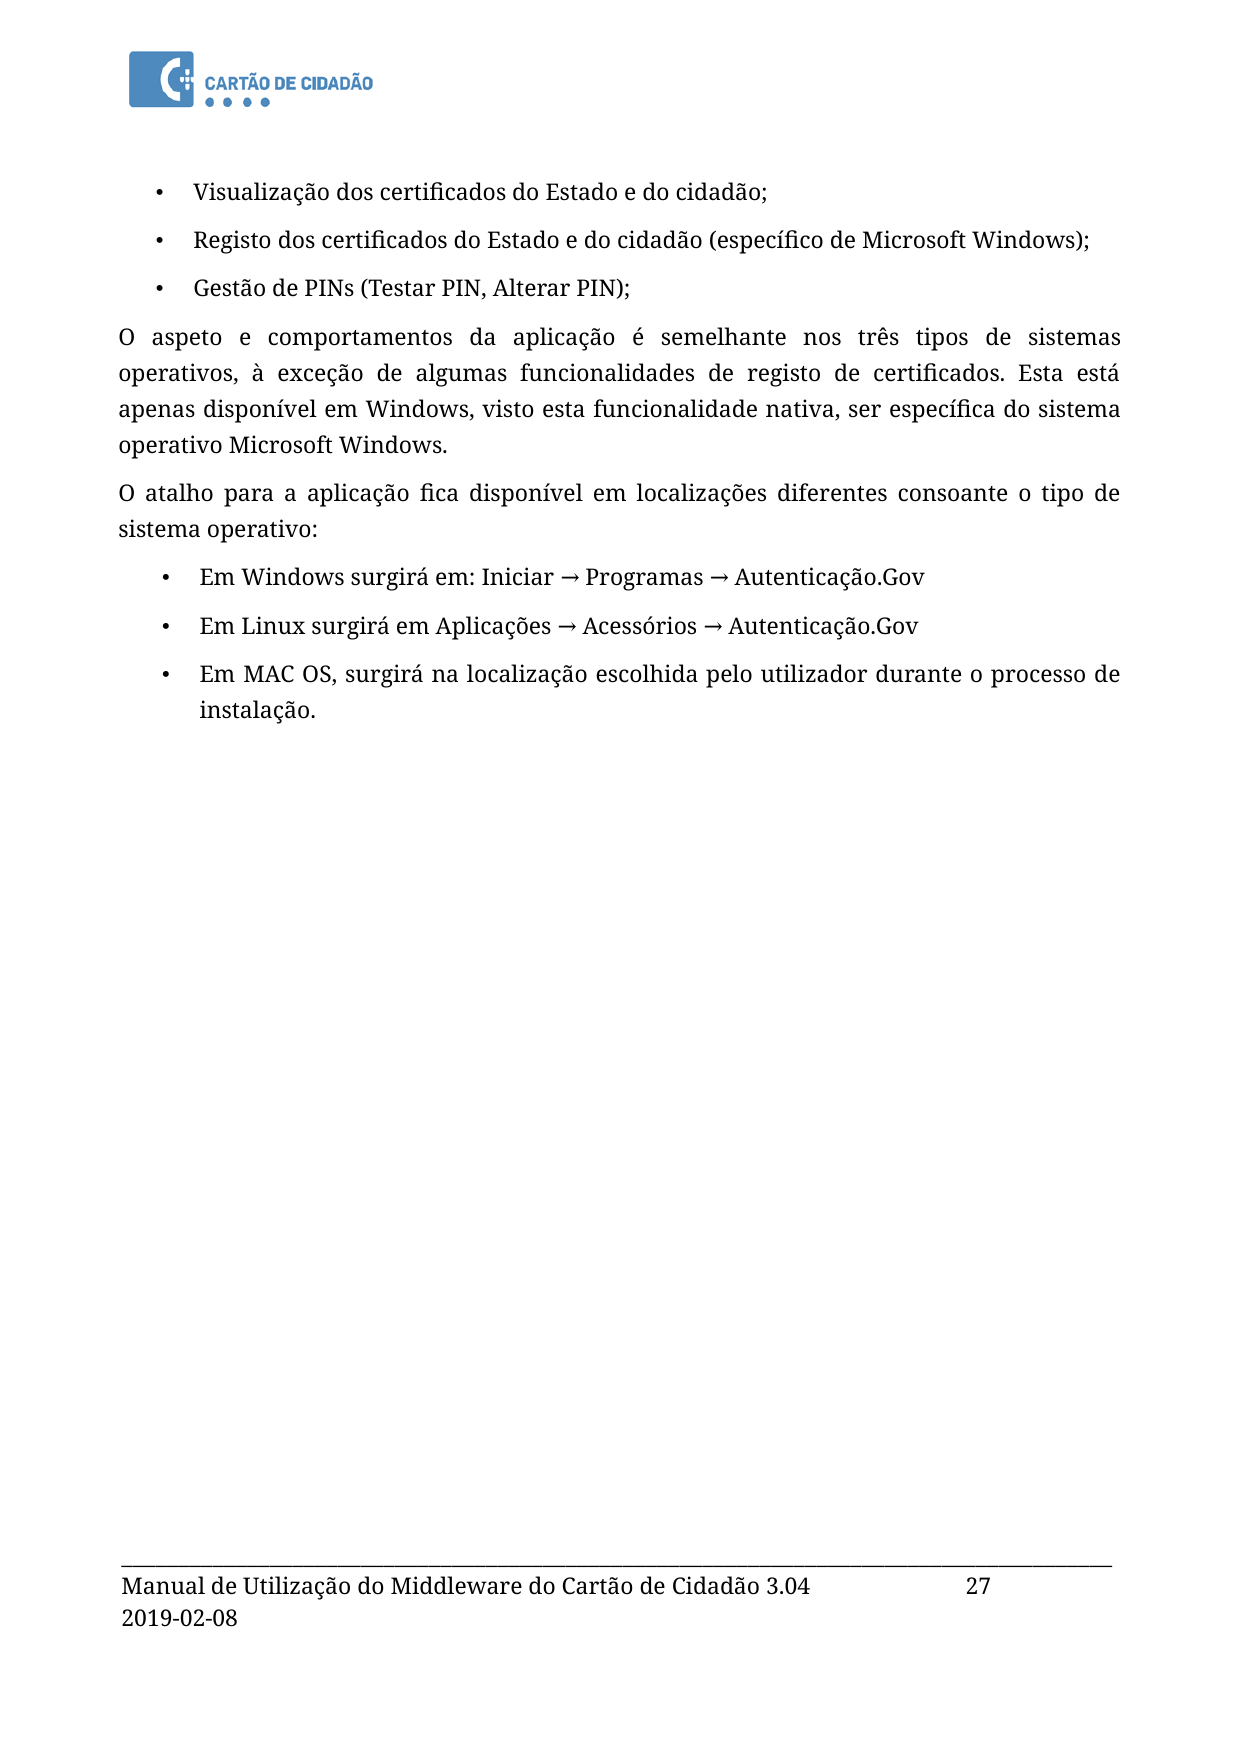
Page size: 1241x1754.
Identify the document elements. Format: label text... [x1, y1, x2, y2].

list Em Linux surgirá em Aplicações → Acessórios → Autenticação.Gov [162, 610, 1122, 641]
list Em Windows surgirá em: Iniciar → Programas → Autenticação.Gov [162, 561, 1122, 593]
picture [127, 45, 420, 115]
list Gestão de PINs (Testar PIN, Alterar PIN); [156, 272, 1122, 303]
list Visualização dos certificados do Estado e do cidadão; [156, 175, 1122, 207]
list Em MAC OS, surgirá na localização escolhida pelo utilizador durante o processo de instalação. [162, 658, 1122, 725]
list Registo dos certificados do Estado e do cidadão (específico de Microsoft Windows); [156, 224, 1122, 255]
text O atalho para a aplicação fica disponível em localizações diferentes consoante o tipo de sistema operativo: [118, 477, 1122, 544]
text O aspeto e comportamentos da aplicação é semelhante nos três tipos de sistemas operativos, à exceção de algumas funcionalidades de registo de certificados. Esta está apenas disponível em Windows, visto esta funcionalidade nativa, ser específica do sistema operativo Microsoft Windows. [118, 321, 1122, 460]
